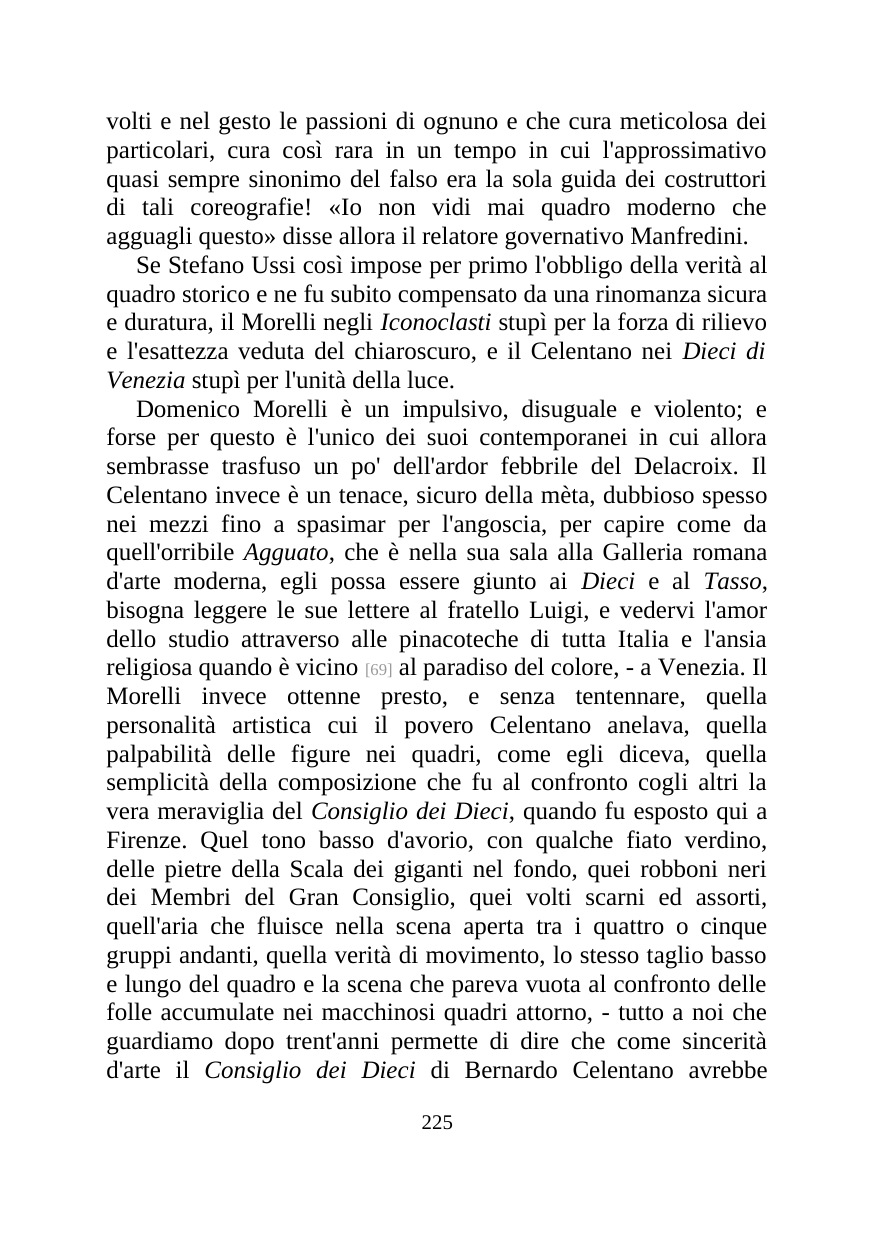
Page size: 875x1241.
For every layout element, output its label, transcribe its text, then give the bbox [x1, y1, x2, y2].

text Se Stefano Ussi così impose per primo l'obbligo della verità al quadro storico e ne fu subito compensato da una rinomanza sicura e duratura, il Morelli negli Iconoclasti stupì per la forza di rilievo e l'esattezza veduta del chiaroscuro, e il Celentano nei Dieci di Venezia stupì per l'unità della luce. [106, 250, 768, 394]
text volti e nel gesto le passioni di ognuno e che cura meticolosa dei particolari, cura così rara in un tempo in cui l'approssimativo quasi sempre sinonimo del falso era la sola guida dei costruttori di tali coreografie! «Io non vidi mai quadro moderno che agguagli questo» disse allora il relatore governativo Manfredini. [106, 106, 768, 250]
text Domenico Morelli è un impulsivo, disuguale e violento; e forse per questo è l'unico dei suoi contemporanei in cui allora sembrasse trasfuso un po' dell'ardor febbrile del Delacroix. Il Celentano invece è un tenace, sicuro della mèta, dubbioso spesso nei mezzi fino a spasimar per l'angoscia, per capire come da quell'orribile Agguato, che è nella sua sala alla Galleria romana d'arte moderna, egli possa essere giunto ai Dieci e al Tasso, bisogna leggere le sue lettere al fratello Luigi, e vedervi l'amor dello studio attraverso alle pinacoteche di tutta Italia e l'ansia religiosa quando è vicino [69] al paradiso del colore, - a Venezia. Il Morelli invece ottenne presto, e senza tentennare, quella personalità artistica cui il povero Celentano anelava, quella palpabilità delle figure nei quadri, come egli diceva, quella semplicità della composizione che fu al confronto cogli altri la vera meraviglia del Consiglio dei Dieci, quando fu esposto qui a Firenze. Quel tono basso d'avorio, con qualche fiato verdino, delle pietre della Scala dei giganti nel fondo, quei robboni neri dei Membri del Gran Consiglio, quei volti scarni ed assorti, quell'aria che fluisce nella scena aperta tra i quattro o cinque gruppi andanti, quella verità di movimento, lo stesso taglio basso e lungo del quadro e la scena che pareva vuota al confronto delle folle accumulate nei macchinosi quadri attorno, - tutto a noi che guardiamo dopo trent'anni permette di dire che come sincerità d'arte il Consiglio dei Dieci di Bernardo Celentano avrebbe [106, 394, 768, 1084]
